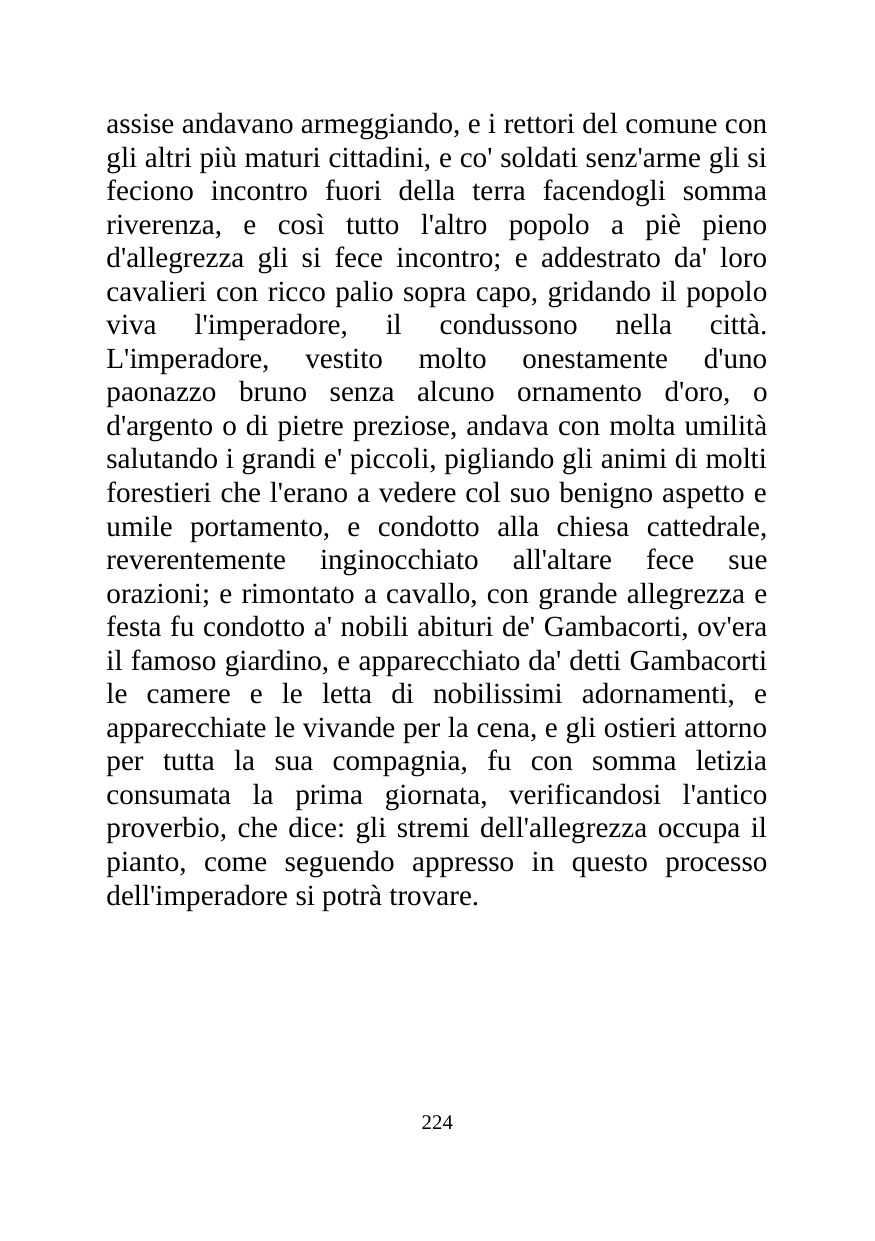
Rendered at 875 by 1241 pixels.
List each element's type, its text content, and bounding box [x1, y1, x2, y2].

text assise andavano armeggiando, e i rettori del comune con gli altri più maturi cittadini, e co' soldati senz'arme gli si feciono incontro fuori della terra facendogli somma riverenza, e così tutto l'altro popolo a piè pieno d'allegrezza gli si fece incontro; e addestrato da' loro cavalieri con ricco palio sopra capo, gridando il popolo viva l'imperadore, il condussono nella città. L'imperadore, vestito molto onestamente d'uno paonazzo bruno senza alcuno ornamento d'oro, o d'argento o di pietre preziose, andava con molta umilità salutando i grandi e' piccoli, pigliando gli animi di molti forestieri che l'erano a vedere col suo benigno aspetto e umile portamento, e condotto alla chiesa cattedrale, reverentemente inginocchiato all'altare fece sue orazioni; e rimontato a cavallo, con grande allegrezza e festa fu condotto a' nobili abituri de' Gambacorti, ov'era il famoso giardino, e apparecchiato da' detti Gambacorti le camere e le letta di nobilissimi adornamenti, e apparecchiate le vivande per la cena, e gli ostieri attorno per tutta la sua compagnia, fu con somma letizia consumata la prima giornata, verificandosi l'antico proverbio, che dice: gli stremi dell'allegrezza occupa il pianto, come seguendo appresso in questo processo dell'imperadore si potrà trovare. [106, 106, 768, 911]
